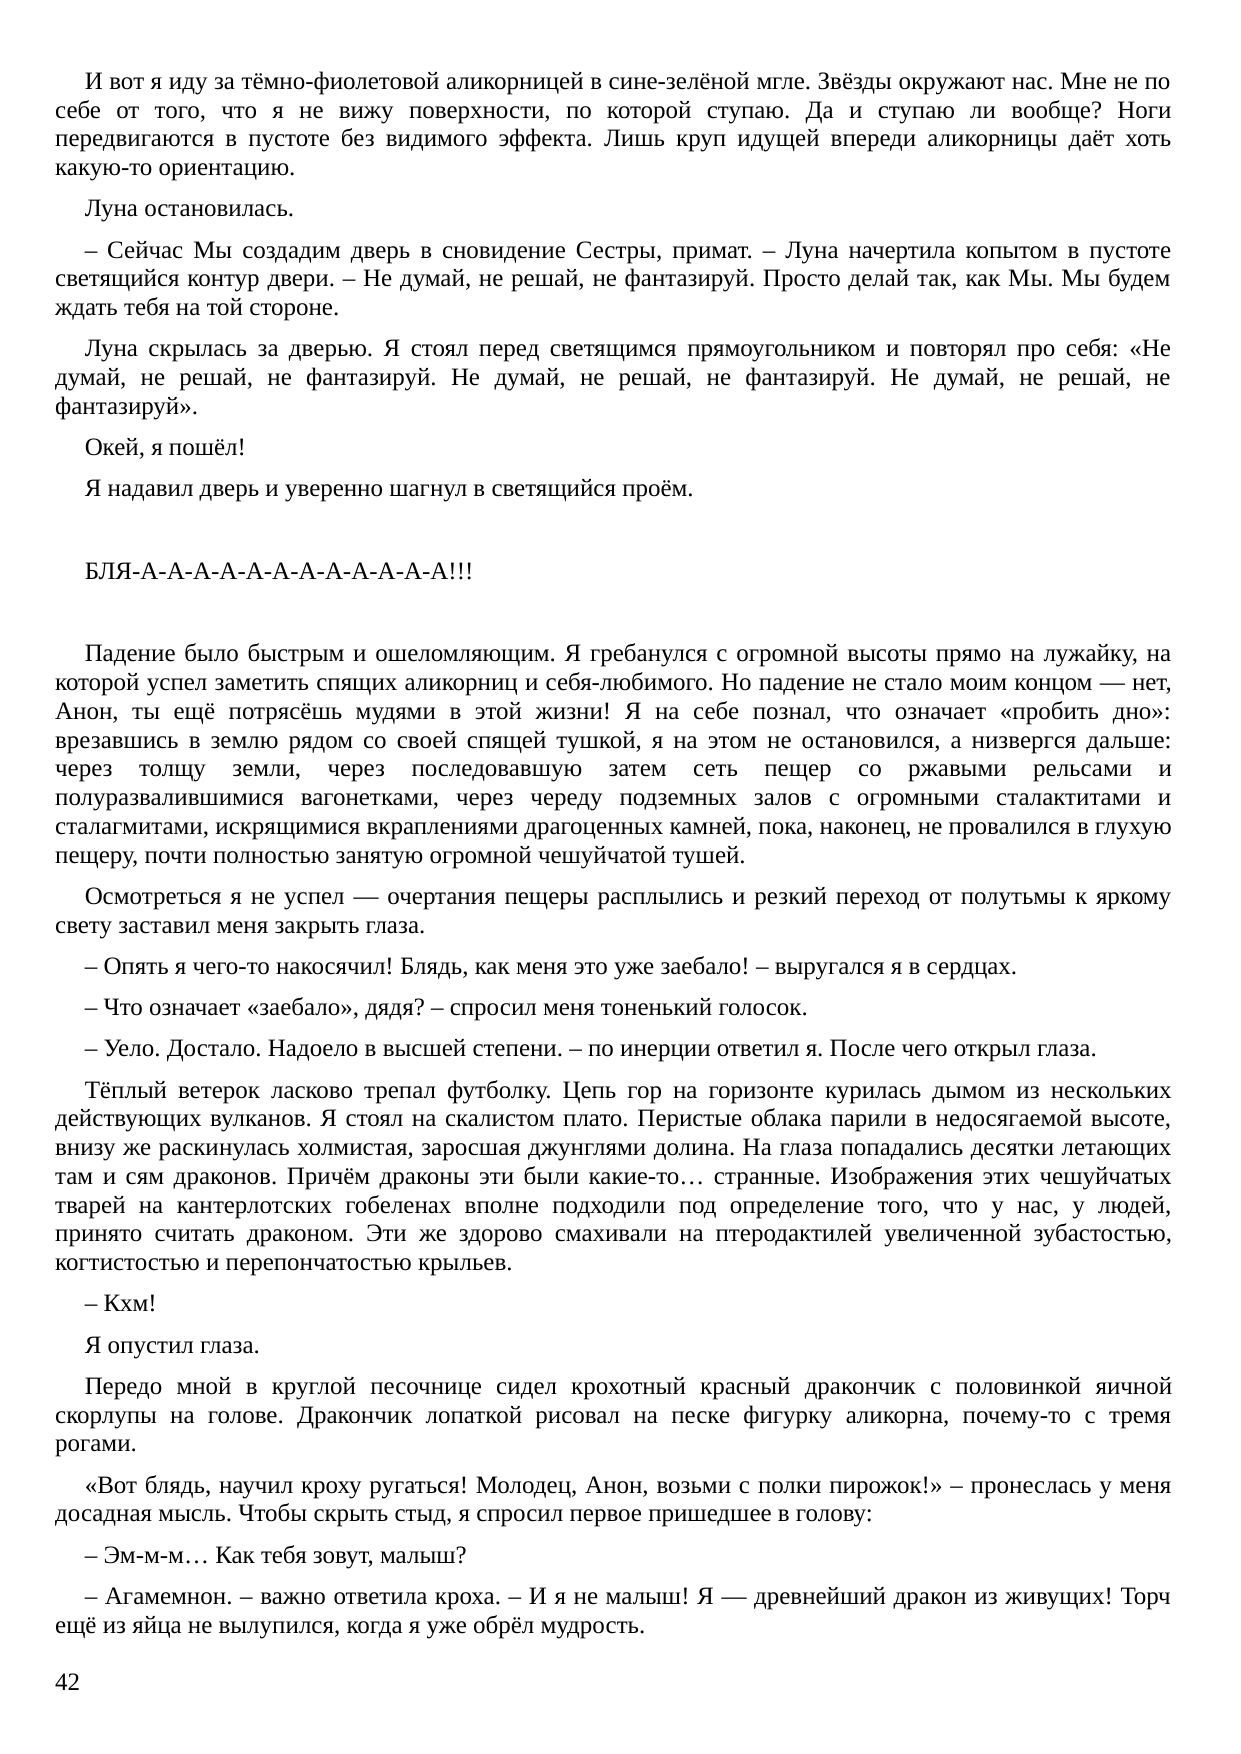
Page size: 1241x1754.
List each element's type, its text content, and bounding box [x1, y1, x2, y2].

text Луна остановилась. [55, 193, 1173, 222]
text Падение было быстрым и ошеломляющим. Я гребанулся с огромной высоты прямо на лужайку, на которой успел заметить спящих аликорниц и себя-любимого. Но падение не стало моим концом — нет, Анон, ты ещё потрясёшь мудями в этой жизни! Я на себе познал, что означает «пробить дно»: врезавшись в землю рядом со своей спящей тушкой, я на этом не остановился, а низвергся дальше: через толщу земли, через последовавшую затем сеть пещер со ржавыми рельсами и полуразвалившимися вагонетками, через череду подземных залов с огромными сталактитами и сталагмитами, искрящимися вкраплениями драгоценных камней, пока, наконец, не провалился в глухую пещеру, почти полностью занятую огромной чешуйчатой тушей. [55, 638, 1173, 868]
text – Кхм! [55, 1288, 1173, 1317]
text БЛЯ-А-А-А-А-А-А-А-А-А-А-А-А!!! [55, 556, 1173, 585]
text И вот я иду за тёмно-фиолетовой аликорницей в сине-зелёной мгле. Звёзды окружают нас. Мне не по себе от того, что я не вижу поверхности, по которой ступаю. Да и ступаю ли вообще? Ноги передвигаются в пустоте без видимого эффекта. Лишь круп идущей впереди аликорницы даёт хоть какую-то ориентацию. [55, 66, 1173, 181]
text «Вот блядь, научил кроху ругаться! Молодец, Анон, возьми с полки пирожок!» – пронеслась у меня досадная мысль. Чтобы скрыть стыд, я спросил первое пришедшее в голову: [55, 1470, 1173, 1527]
text Осмотреться я не успел — очертания пещеры расплылись и резкий переход от полутьмы к яркому свету заставил меня закрыть глаза. [55, 881, 1173, 938]
text – Опять я чего-то накосячил! Блядь, как меня это уже заебало! – выругался я в сердцах. [55, 951, 1173, 980]
text Тёплый ветерок ласково трепал футболку. Цепь гор на горизонте курилась дымом из нескольких действующих вулканов. Я стоял на скалистом плато. Перистые облака парили в недосягаемой высоте, внизу же раскинулась холмистая, заросшая джунглями долина. На глаза попадались десятки летающих там и сям драконов. Причём драконы эти были какие-то… странные. Изображения этих чешуйчатых тварей на кантерлотских гобеленах вполне подходили под определение того, что у нас, у людей, принято считать драконом. Эти же здорово смахивали на птеродактилей увеличенной зубастостью, когтистостью и перепончатостью крыльев. [55, 1075, 1173, 1276]
text Луна скрылась за дверью. Я стоял перед светящимся прямоугольником и повторял про себя: «Не думай, не решай, не фантазируй. Не думай, не решай, не фантазируй. Не думай, не решай, не фантазируй». [55, 333, 1173, 420]
text Я надавил дверь и уверенно шагнул в светящийся проём. [55, 473, 1173, 502]
text – Уело. Достало. Надоело в высшей степени. – по инерции ответил я. После чего открыл глаза. [55, 1033, 1173, 1062]
text Передо мной в круглой песочнице сидел крохотный красный дракончик с половинкой яичной скорлупы на голове. Дракончик лопаткой рисовал на песке фигурку аликорна, почему-то с тремя рогами. [55, 1371, 1173, 1457]
text – Сейчас Мы создадим дверь в сновидение Сестры, примат. – Луна начертила копытом в пустоте светящийся контур двери. – Не думай, не решай, не фантазируй. Просто делай так, как Мы. Мы будем ждать тебя на той стороне. [55, 235, 1173, 321]
text – Что означает «заебало», дядя? – спросил меня тоненький голосок. [55, 992, 1173, 1021]
text Я опустил глаза. [55, 1330, 1173, 1358]
text Окей, я пошёл! [55, 432, 1173, 461]
text – Эм-м-м… Как тебя зовут, малыш? [55, 1540, 1173, 1568]
text – Агамемнон. – важно ответила кроха. – И я не малыш! Я — древнейший дракон из живущих! Торч ещё из яйца не вылупился, когда я уже обрёл мудрость. [55, 1581, 1173, 1638]
